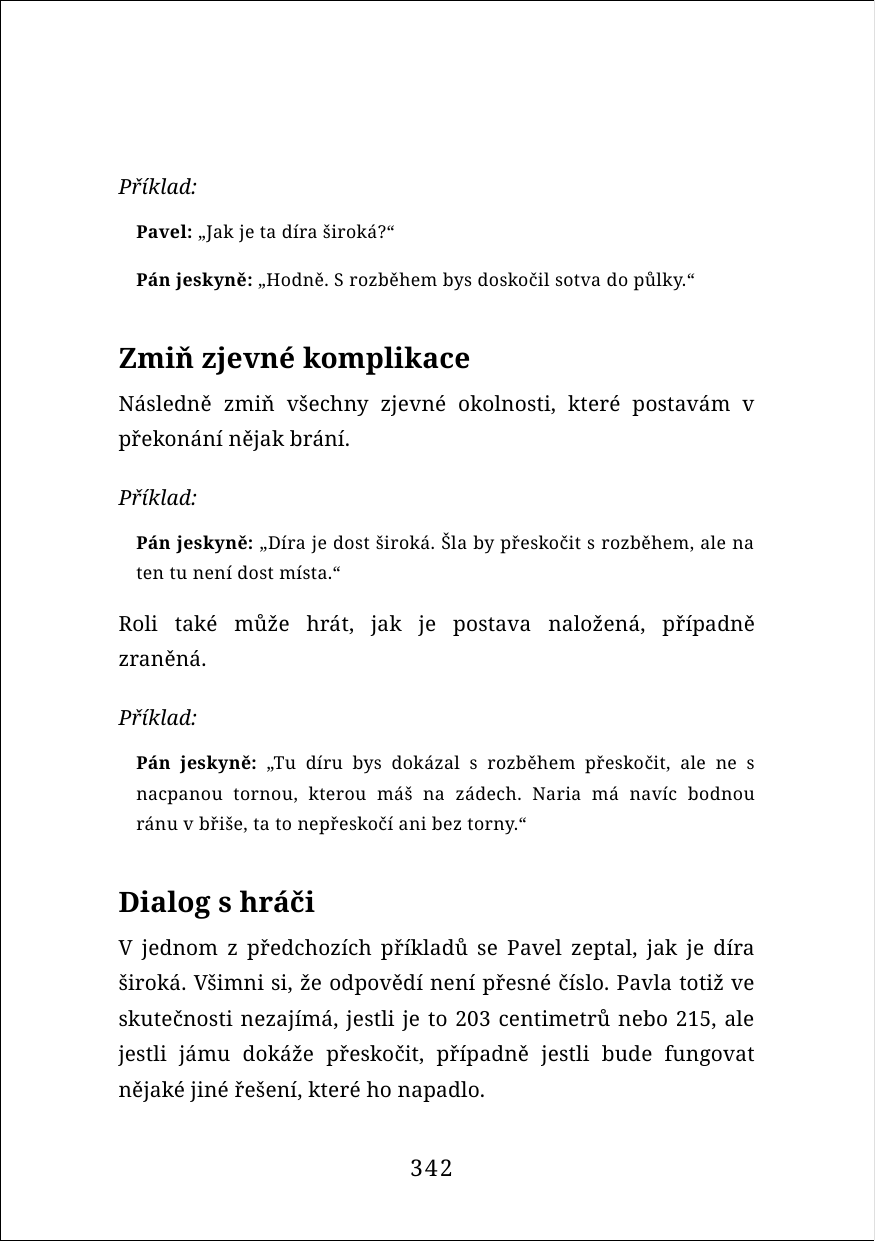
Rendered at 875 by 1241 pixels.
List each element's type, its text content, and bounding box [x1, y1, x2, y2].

text Příklad: [118, 172, 756, 200]
text Pavel: „Jak je ta díra široká?“ [136, 219, 756, 243]
text V jednom z předchozích příkladů se Pavel zeptal, jak je díra široká. Všimni si, že odpovědí není přesné číslo. Pavla totiž ve skutečnosti nezajímá, jestli je to 203 centimetrů nebo 215, ale jestli jámu dokáže přeskočit, případně jestli bude fungovat nějaké jiné řešení, které ho napadlo. [118, 933, 756, 1103]
text Následně zmiň všechny zjevné okolnosti, které postavám v překonání nějak brání. [118, 389, 756, 453]
text Příklad: [118, 703, 756, 732]
text Pán jeskyně: „Díra je dost široká. Šla by přeskočit s rozběhem, ale na ten tu není dost místa.“ [136, 531, 756, 585]
subtitle Zmiň zjevné komplikace [118, 338, 756, 377]
text Příklad: [118, 483, 756, 512]
text Pán jeskyně: „Hodně. S rozběhem bys doskočil sotva do půlky.“ [136, 267, 756, 291]
text Pán jeskyně: „Tu díru bys dokázal s rozběhem přeskočit, ale ne s nacpanou tornou, kterou máš na zádech. Naria má navíc bodnou ránu v břiše, ta to nepřeskočí ani bez torny.“ [136, 751, 756, 835]
subtitle Dialog s hráči [118, 883, 756, 921]
text Roli také může hrát, jak je postava naložená, případně zraněná. [118, 609, 756, 673]
